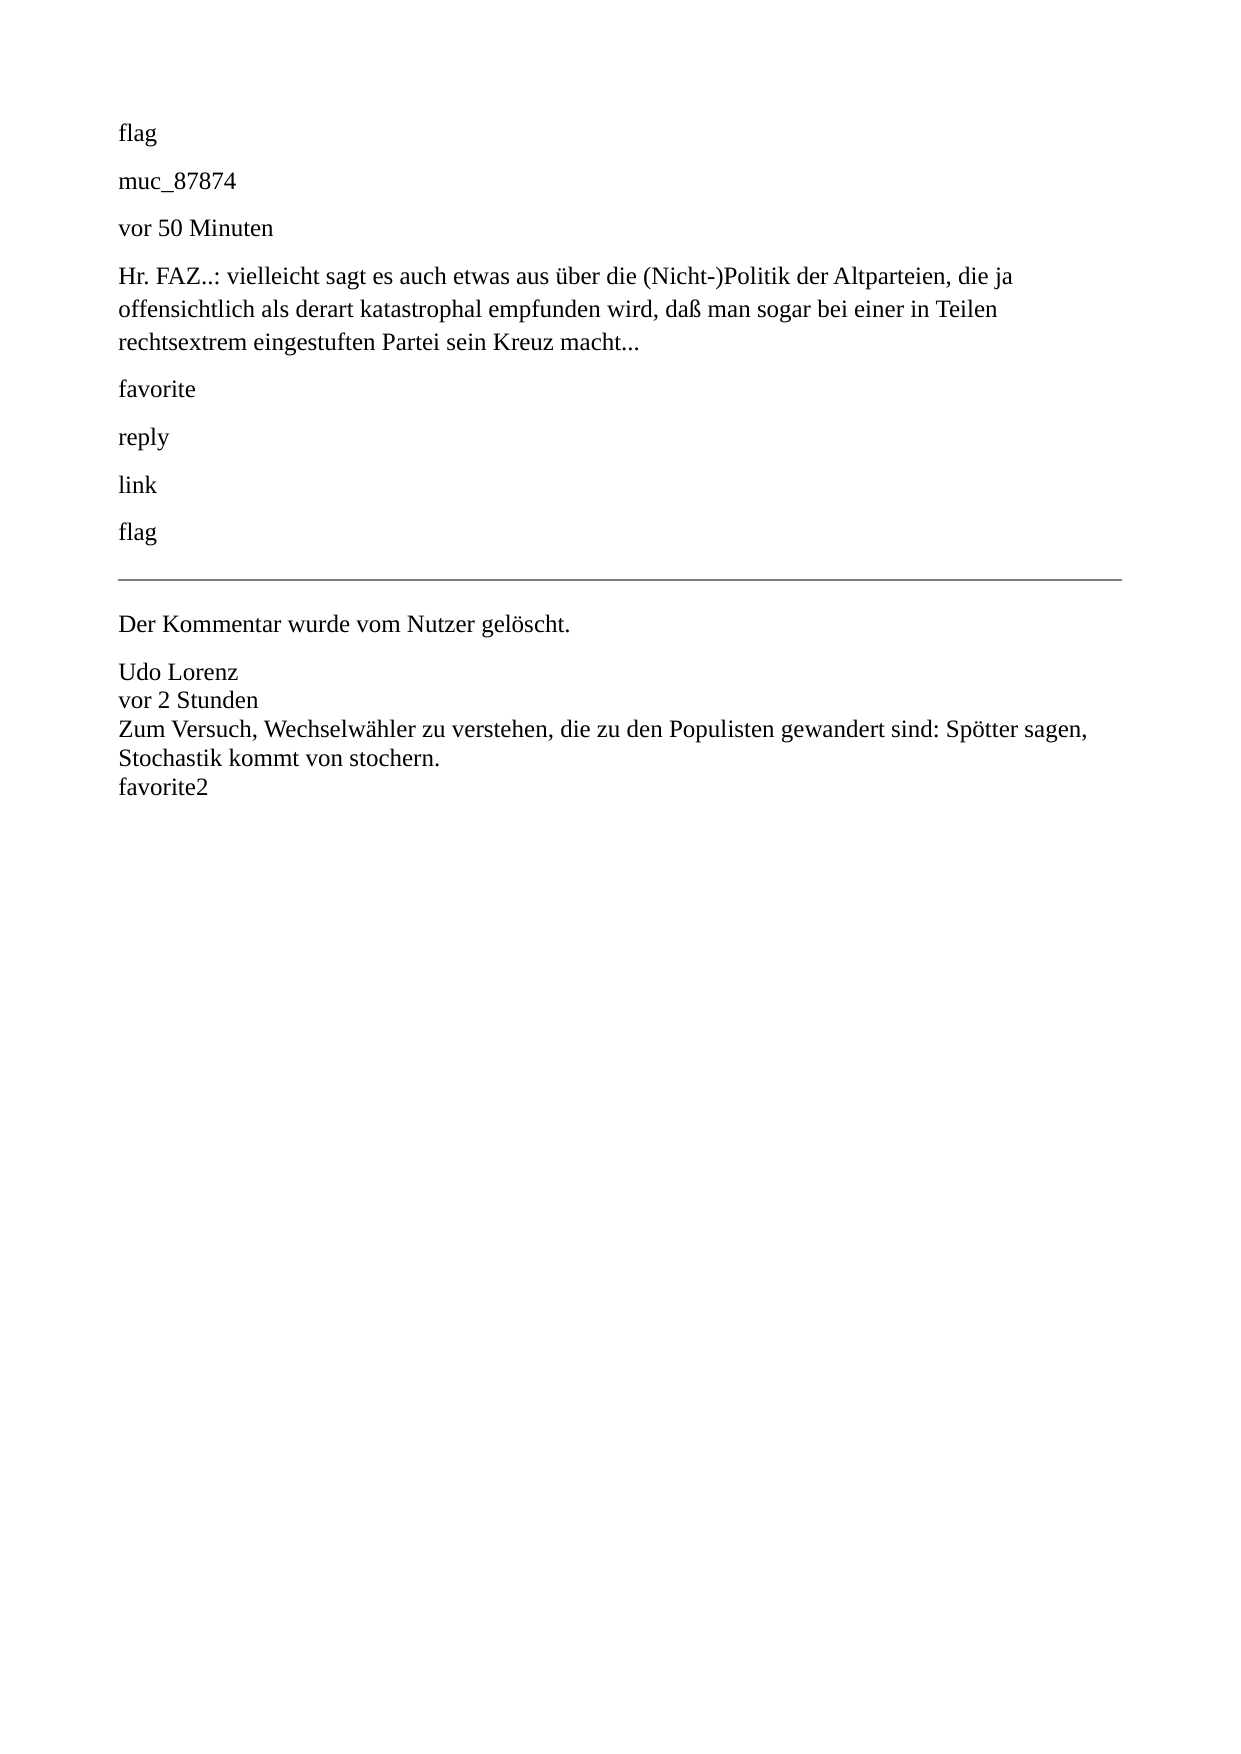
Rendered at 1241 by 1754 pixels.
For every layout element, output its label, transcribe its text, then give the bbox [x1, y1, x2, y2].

text Udo Lorenz [118, 657, 1122, 686]
text favorite2 [118, 772, 1122, 801]
text flag [118, 517, 1122, 546]
text vor 50 Minuten [118, 213, 1122, 242]
text favorite [118, 374, 1122, 403]
text link [118, 470, 1122, 498]
text flag [118, 118, 1122, 147]
text Der Kommentar wurde vom Nutzer gelöscht. [118, 609, 1122, 638]
text muc_87874 [118, 166, 1122, 194]
text vor 2 Stunden [118, 686, 1122, 714]
text reply [118, 422, 1122, 451]
text Hr. FAZ..: vielleicht sagt es auch etwas aus über die (Nicht-)Politik der Altparteien, die ja offensichtlich als derart katastrophal empfunden wird, daß man sogar bei einer in Teilen rechtsextrem eingestuften Partei sein Kreuz macht... [118, 261, 1122, 356]
text Zum Versuch, Wechselwähler zu verstehen, die zu den Populisten gewandert sind: Spötter sagen, Stochastik kommt von stochern. [118, 714, 1122, 772]
